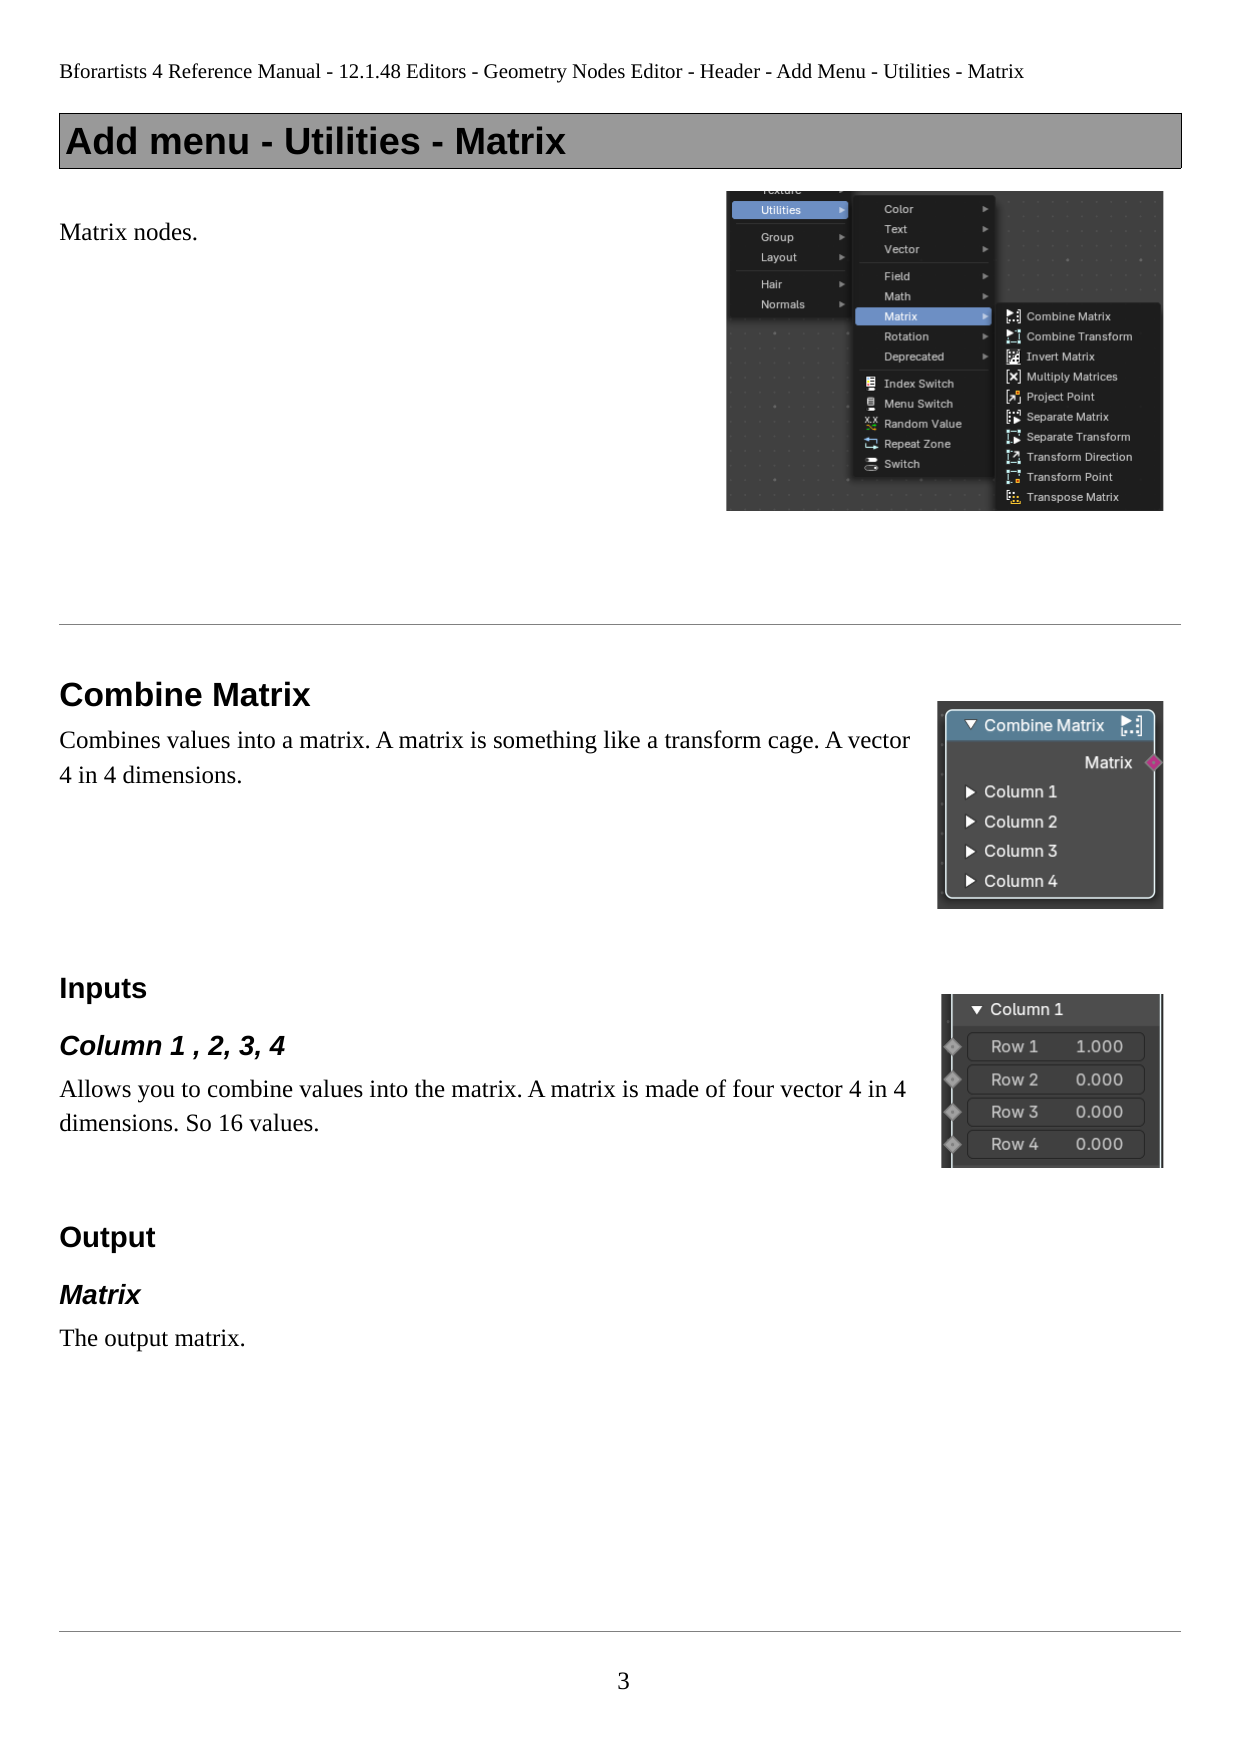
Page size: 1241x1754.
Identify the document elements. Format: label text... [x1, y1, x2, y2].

text Combines values into a matrix. A matrix is something like a transform cage. A vector 4 in 4 dimensions. [59, 726, 937, 789]
table_header Add menu - Utilities - Matrix [60, 114, 1181, 168]
subtitle [1164, 1030, 1181, 1062]
picture [937, 701, 1164, 909]
subtitle Output [59, 1219, 1181, 1253]
subtitle Column 1 , 2, 3, 4 [59, 1030, 941, 1062]
picture [941, 994, 1164, 1168]
subtitle Matrix [59, 1278, 1181, 1310]
subtitle Inputs [59, 971, 1181, 1005]
text The output matrix. [59, 1323, 1181, 1351]
text Matrix nodes. [59, 217, 726, 246]
text [1164, 217, 1181, 246]
text Allows you to combine values into the matrix. A matrix is made of four vector 4 in 4 dimensions. So 16 values. [59, 1074, 941, 1137]
picture [726, 191, 1164, 511]
subtitle Combine Matrix [59, 674, 1181, 713]
